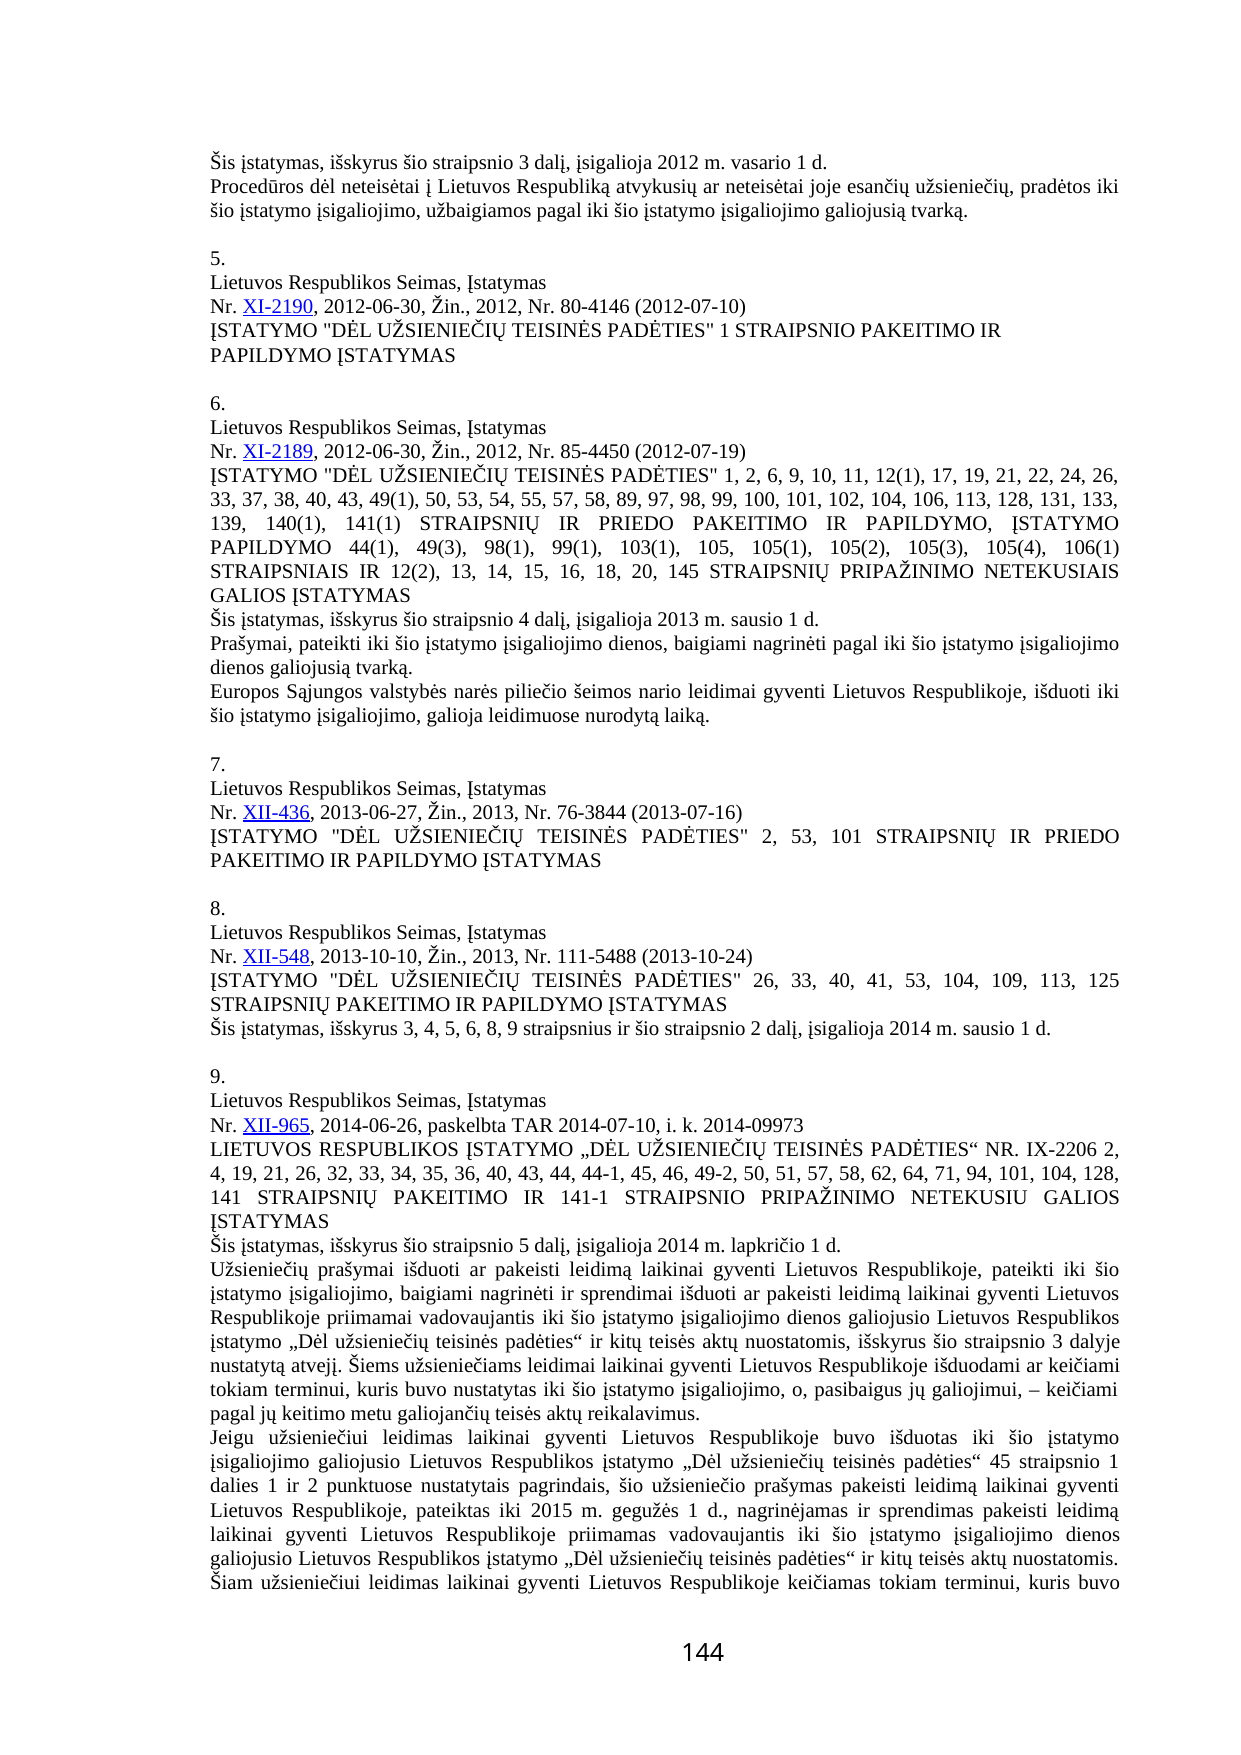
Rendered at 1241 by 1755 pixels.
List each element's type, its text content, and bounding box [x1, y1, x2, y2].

text Procedūros dėl neteisėtai į Lietuvos Respubliką atvykusių ar neteisėtai joje esančių užsieniečių, pradėtos iki šio įstatymo įsigaliojimo, užbaigiamos pagal iki šio įstatymo įsigaliojimo galiojusią tvarką. [210, 174, 1120, 222]
text LIETUVOS RESPUBLIKOS ĮSTATYMO „DĖL UŽSIENIEČIŲ TEISINĖS PADĖTIES“ NR. IX-2206 2, 4, 19, 21, 26, 32, 33, 34, 35, 36, 40, 43, 44, 44-1, 45, 46, 49-2, 50, 51, 57, 58, 62, 64, 71, 94, 101, 104, 128, 141 STRAIPSNIŲ PAKEITIMO IR 141-1 STRAIPSNIO PRIPAŽINIMO NETEKUSIU GALIOS ĮSTATYMAS [210, 1137, 1120, 1233]
text Prašymai, pateikti iki šio įstatymo įsigaliojimo dienos, baigiami nagrinėti pagal iki šio įstatymo įsigaliojimo dienos galiojusią tvarką. [210, 631, 1120, 679]
text Šis įstatymas, išskyrus šio straipsnio 3 dalį, įsigalioja 2012 m. vasario 1 d. [210, 150, 1120, 174]
text Lietuvos Respublikos Seimas, Įstatymas [210, 776, 1120, 800]
text Nr. XII-548, 2013-10-10, Žin., 2013, Nr. 111-5488 (2013-10-24) [210, 944, 1120, 968]
text Lietuvos Respublikos Seimas, Įstatymas [210, 1088, 1120, 1112]
text Nr. XII-436, 2013-06-27, Žin., 2013, Nr. 76-3844 (2013-07-16) [210, 800, 1120, 824]
text Lietuvos Respublikos Seimas, Įstatymas [210, 920, 1120, 944]
text ĮSTATYMO "DĖL UŽSIENIEČIŲ TEISINĖS PADĖTIES" 2, 53, 101 STRAIPSNIŲ IR PRIEDO PAKEITIMO IR PAPILDYMO ĮSTATYMAS [210, 824, 1120, 872]
text 8. [210, 896, 1120, 920]
text ĮSTATYMO "DĖL UŽSIENIEČIŲ TEISINĖS PADĖTIES" 26, 33, 40, 41, 53, 104, 109, 113, 125 STRAIPSNIŲ PAKEITIMO IR PAPILDYMO ĮSTATYMAS [210, 968, 1120, 1016]
text Nr. XII-965, 2014-06-26, paskelbta TAR 2014-07-10, i. k. 2014-09973 [210, 1112, 1120, 1137]
text 5. [210, 246, 1120, 270]
text Lietuvos Respublikos Seimas, Įstatymas [210, 270, 1120, 294]
text ĮSTATYMO "DĖL UŽSIENIEČIŲ TEISINĖS PADĖTIES" 1, 2, 6, 9, 10, 11, 12(1), 17, 19, 21, 22, 24, 26, 33, 37, 38, 40, 43, 49(1), 50, 53, 54, 55, 57, 58, 89, 97, 98, 99, 100, 101, 102, 104, 106, 113, 128, 131, 133, 139, 140(1), 141(1) STRAIPSNIŲ IR PRIEDO PAKEITIMO IR PAPILDYMO, ĮSTATYMO PAPILDYMO 44(1), 49(3), 98(1), 99(1), 103(1), 105, 105(1), 105(2), 105(3), 105(4), 106(1) STRAIPSNIAIS IR 12(2), 13, 14, 15, 16, 18, 20, 145 STRAIPSNIŲ PRIPAŽINIMO NETEKUSIAIS GALIOS ĮSTATYMAS [210, 463, 1120, 607]
text Nr. XI-2190, 2012-06-30, Žin., 2012, Nr. 80-4146 (2012-07-10) [210, 294, 1120, 318]
text Europos Sąjungos valstybės narės piliečio šeimos nario leidimai gyventi Lietuvos Respublikoje, išduoti iki šio įstatymo įsigaliojimo, galioja leidimuose nurodytą laiką. [210, 679, 1120, 727]
text Nr. XI-2189, 2012-06-30, Žin., 2012, Nr. 85-4450 (2012-07-19) [210, 439, 1120, 463]
text 9. [210, 1064, 1120, 1088]
text Šis įstatymas, išskyrus 3, 4, 5, 6, 8, 9 straipsnius ir šio straipsnio 2 dalį, įsigalioja 2014 m. sausio 1 d. [210, 1016, 1120, 1040]
text Lietuvos Respublikos Seimas, Įstatymas [210, 415, 1120, 439]
text 7. [210, 752, 1120, 776]
text ĮSTATYMO "DĖL UŽSIENIEČIŲ TEISINĖS PADĖTIES" 1 STRAIPSNIO PAKEITIMO IR PAPILDYMO ĮSTATYMAS [210, 318, 1120, 367]
text Užsieniečių prašymai išduoti ar pakeisti leidimą laikinai gyventi Lietuvos Respublikoje, pateikti iki šio įstatymo įsigaliojimo, baigiami nagrinėti ir sprendimai išduoti ar pakeisti leidimą laikinai gyventi Lietuvos Respublikoje priimamai vadovaujantis iki šio įstatymo įsigaliojimo dienos galiojusio Lietuvos Respublikos įstatymo „Dėl užsieniečių teisinės padėties“ ir kitų teisės aktų nuostatomis, išskyrus šio straipsnio 3 dalyje nustatytą atvejį. Šiems užsieniečiams leidimai laikinai gyventi Lietuvos Respublikoje išduodami ar keičiami tokiam terminui, kuris buvo nustatytas iki šio įstatymo įsigaliojimo, o, pasibaigus jų galiojimui, – keičiami pagal jų keitimo metu galiojančių teisės aktų reikalavimus. [210, 1257, 1120, 1425]
text 6. [210, 391, 1120, 415]
text Šis įstatymas, išskyrus šio straipsnio 5 dalį, įsigalioja 2014 m. lapkričio 1 d. [210, 1233, 1120, 1257]
text Jeigu užsieniečiui leidimas laikinai gyventi Lietuvos Respublikoje buvo išduotas iki šio įstatymo įsigaliojimo galiojusio Lietuvos Respublikos įstatymo „Dėl užsieniečių teisinės padėties“ 45 straipsnio 1 dalies 1 ir 2 punktuose nustatytais pagrindais, šio užsieniečio prašymas pakeisti leidimą laikinai gyventi Lietuvos Respublikoje, pateiktas iki 2015 m. gegužės 1 d., nagrinėjamas ir sprendimas pakeisti leidimą laikinai gyventi Lietuvos Respublikoje priimamas vadovaujantis iki šio įstatymo įsigaliojimo dienos galiojusio Lietuvos Respublikos įstatymo „Dėl užsieniečių teisinės padėties“ ir kitų teisės aktų nuostatomis. Šiam užsieniečiui leidimas laikinai gyventi Lietuvos Respublikoje keičiamas tokiam terminui, kuris buvo [210, 1425, 1120, 1594]
text Šis įstatymas, išskyrus šio straipsnio 4 dalį, įsigalioja 2013 m. sausio 1 d. [210, 607, 1120, 631]
